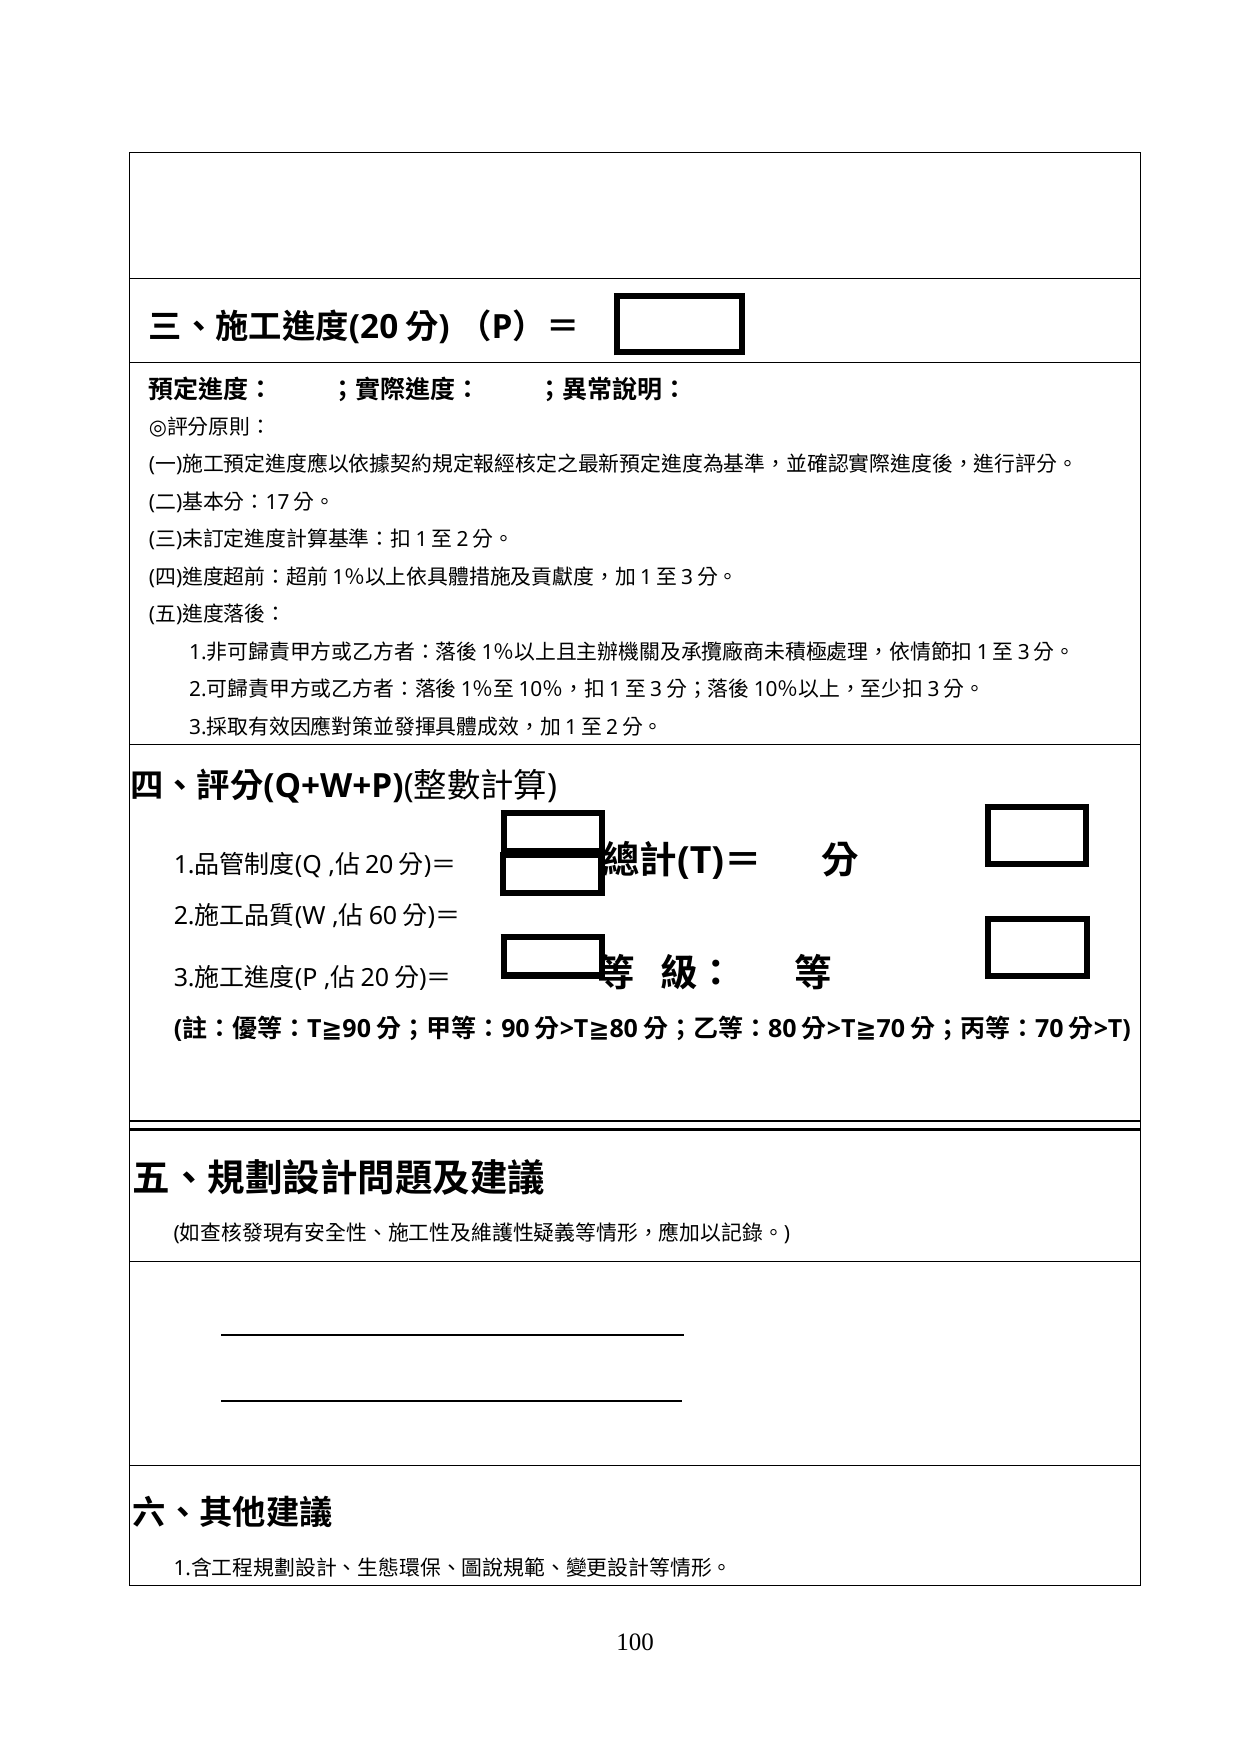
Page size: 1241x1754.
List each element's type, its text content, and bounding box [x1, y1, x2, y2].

table_cell [130, 1262, 1140, 1465]
table_cell 五、規劃設計問題及建議 (如查核發現有安全性、施工性及維護性疑義等情形，應加以記錄。) [130, 1131, 1140, 1261]
table_cell 四、評分(Q+W+P)(整數計算) 1.品管制度(Q ,佔20分)＝ 總計(T)＝ 分 2.施工品質(W ,佔60分)＝ 3.施工進度(P ,佔20分)＝ 等 級： 等 (註：優等：T≧90分；甲等：90分>T≧80分；乙等：80分>T≧70分；丙等：70分>T) [130, 745, 1140, 1120]
table_cell [130, 1122, 1140, 1128]
table_cell 三、施工進度(20分) （P）＝ [130, 279, 1140, 362]
table_cell 六、其他建議 1.含工程規劃設計、生態環保、圖說規範、變更設計等情形。 [130, 1466, 1140, 1585]
table_cell 預定進度： ；實際進度： ；異常說明： ◎評分原則： (一)施工預定進度應以依據契約規定報經核定之最新預定進度為基準，並確認實際進度後，進行評分。 (二)基本分：17分。 (三)未訂定進度計算基準：扣1至2分。 (四)進度超前：超前1％以上依具體措施及貢獻度，加1至3分。 (五)進度落後： 1.非可歸責甲方或乙方者：落後1％以上且主辦機關及承攬廠商未積極處理，依情節扣1至3分。 2.可歸責甲方或乙方者：落後1％至10％，扣1至3分；落後10％以上，至少扣3分。 3.採取有效因應對策並發揮具體成效，加1至2分。 [130, 363, 1140, 744]
table_cell [130, 153, 1140, 278]
